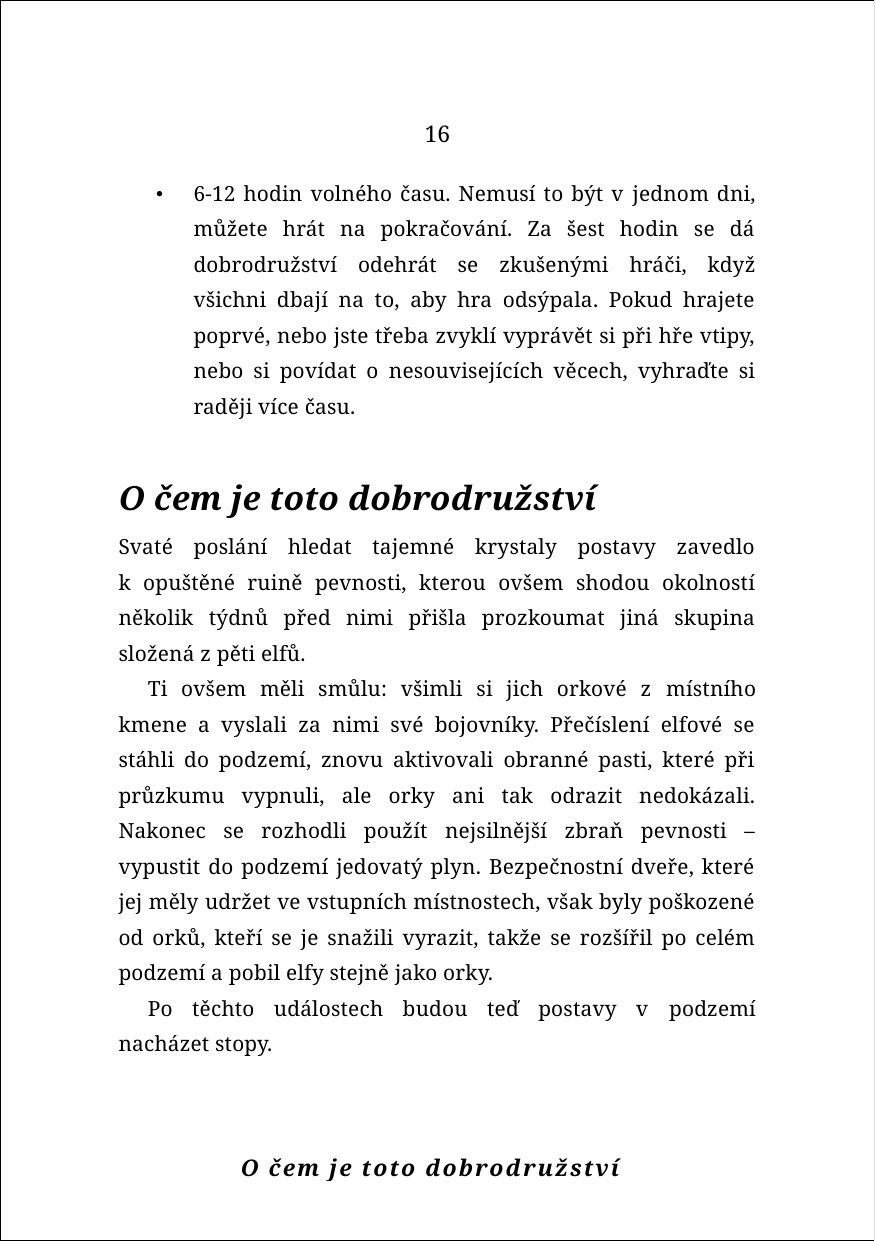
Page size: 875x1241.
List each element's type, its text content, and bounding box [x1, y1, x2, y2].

subtitle O⁠ čem je toto dobrodružství [118, 475, 756, 520]
list 6-12 hodin volného času. Nemusí to být v⁠ jednom dni, můžete hrát na pokračování. Za šest hodin se dá dobrodružství odehrát se zkušenými hráči, když všichni dbají na to, aby hra odsýpala. Pokud hrajete poprvé, nebo jste třeba zvyklí vyprávět si při hře vtipy, nebo si povídat o⁠ nesouvisejících věcech, vyhraďte si raději více času. [156, 179, 756, 421]
text Svaté poslání hledat tajemné krystaly postavy zavedlo k⁠ opuštěné ruině pevnosti, kterou ovšem shodou okolností několik týdnů před nimi přišla prozkoumat jiná skupina složená z⁠ pěti elfů. Ti ovšem měli smůlu: všimli si jich orkové z⁠ místního kmene a⁠ vyslali za nimi své bojovníky. Přečíslení elfové se stáhli do podzemí, znovu aktivovali obranné pasti, které při průzkumu vypnuli, ale orky ani tak odrazit nedokázali. Nakonec se rozhodli použít nejsilnější zbraň pevnosti – vypustit do podzemí jedovatý plyn. Bezpečnostní dveře, které jej měly udržet ve vstupních místnostech, však byly poškozené od orků, kteří se je snažili vyrazit, takže se rozšířil po celém podzemí a⁠ pobil elfy stejně jako orky. Po těchto událostech budou teď postavy v⁠ podzemí nacházet stopy. [118, 532, 756, 1058]
